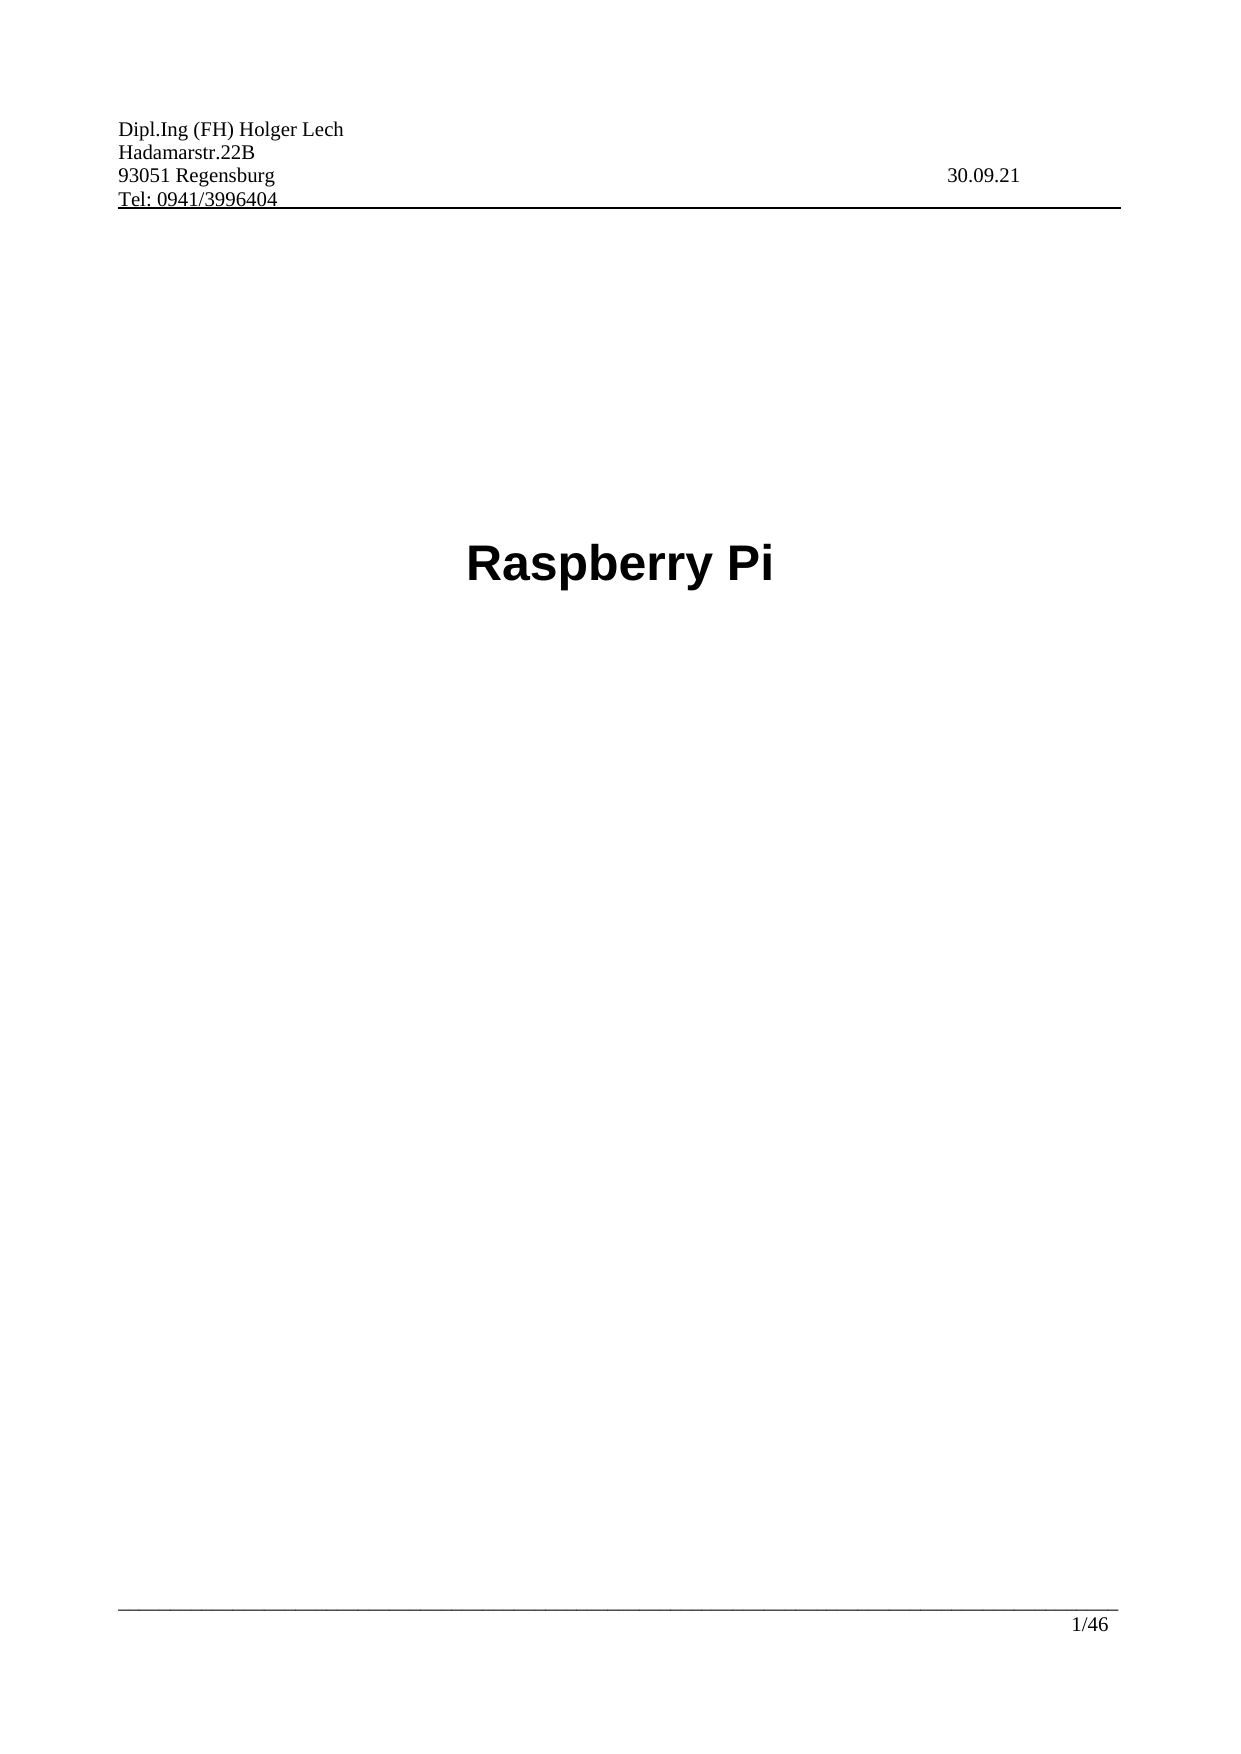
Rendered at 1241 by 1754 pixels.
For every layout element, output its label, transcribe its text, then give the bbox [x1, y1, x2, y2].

subtitle Raspberry Pi [118, 535, 1122, 591]
